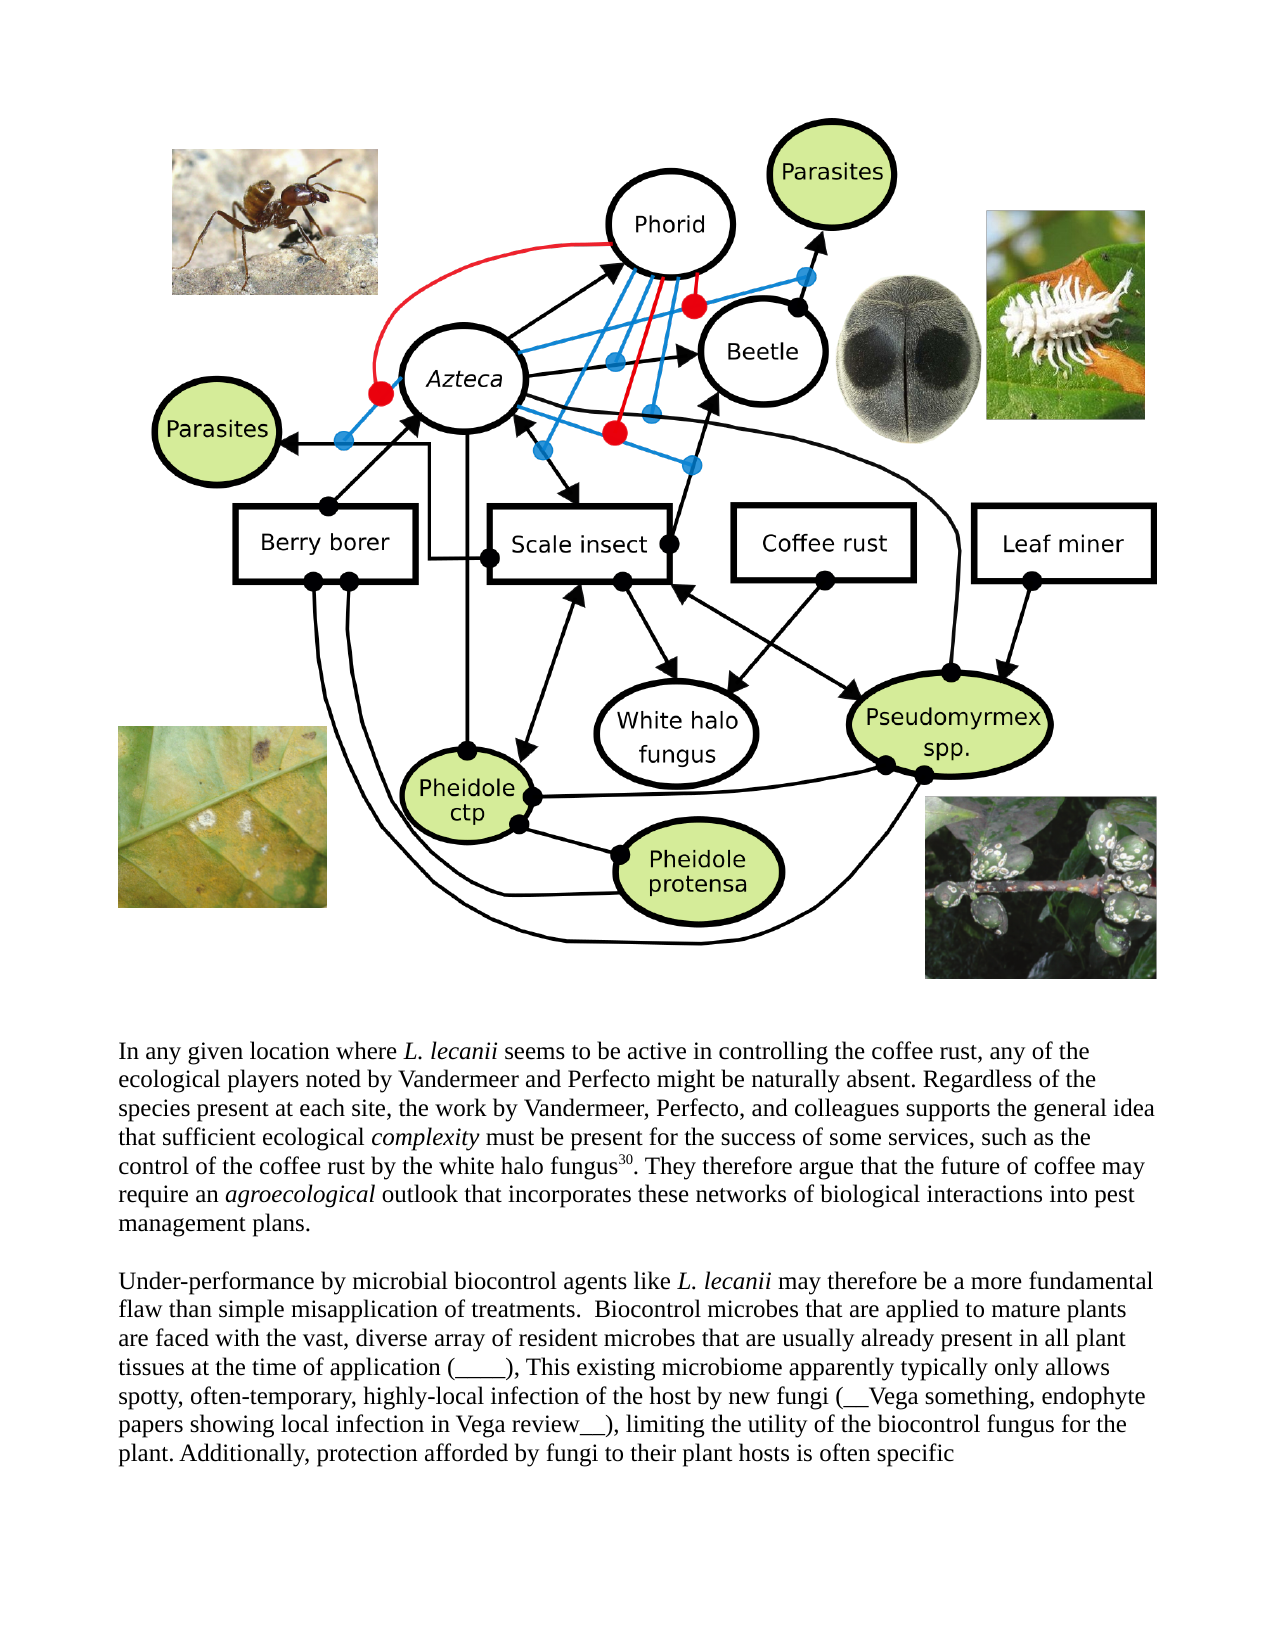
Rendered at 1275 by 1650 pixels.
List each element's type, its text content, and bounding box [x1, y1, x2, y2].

text In any given location where L. lecanii seems to be active in controlling the coffee rust, any of the ecological players noted by Vandermeer and Perfecto might be naturally absent. Regardless of the species present at each site, the work by Vandermeer, Perfecto, and colleagues supports the general idea that sufficient ecological complexity must be present for the success of some services, such as the control of the coffee rust by the white halo fungus30. They therefore argue that the future of coffee may require an agroecological outlook that incorporates these networks of biological interactions into pest management plans. [118, 1036, 1157, 1237]
picture [118, 118, 1157, 979]
text Under-performance by microbial biocontrol agents like L. lecanii may therefore be a more fundamental flaw than simple misapplication of treatments. Biocontrol microbes that are applied to mature plants are faced with the vast, diverse array of resident microbes that are usually already present in all plant tissues at the time of application (____), This existing microbiome apparently typically only allows spotty, often-temporary, highly-local infection of the host by new fungi (__Vega something, endophyte papers showing local infection in Vega review__), limiting the utility of the biocontrol fungus for the plant. Additionally, protection afforded by fungi to their plant hosts is often specific [118, 1266, 1157, 1467]
